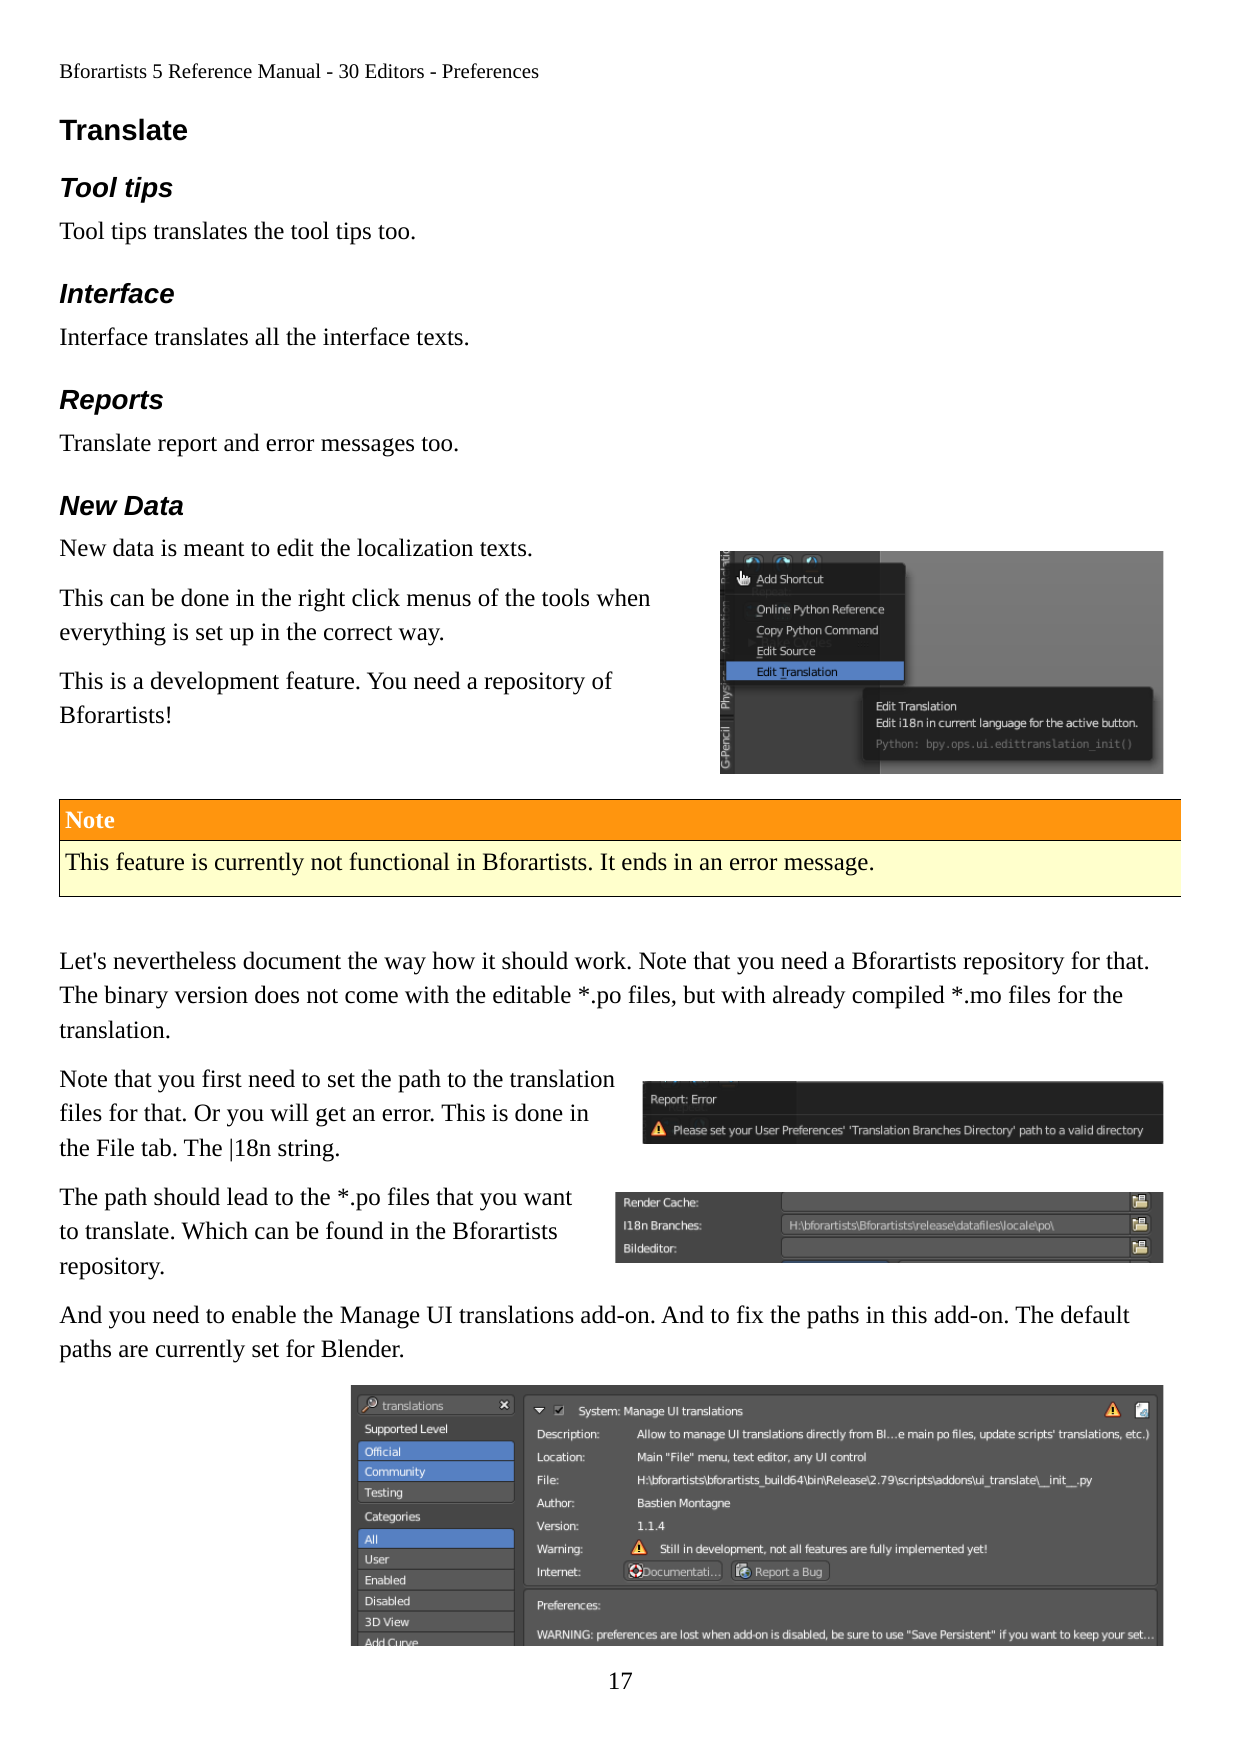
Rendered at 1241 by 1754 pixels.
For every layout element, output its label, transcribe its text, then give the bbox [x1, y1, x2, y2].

text This can be done in the right click menus of the tools when everything is set up in the correct way. [59, 583, 720, 646]
table_cell This feature is currently not functional in Bforartists. It ends in an error message. [60, 841, 1181, 896]
text New data is meant to edit the localization texts. [59, 533, 1181, 562]
text Interface translates all the interface texts. [59, 322, 1181, 350]
text Note that you first need to set the path to the translation files for that. Or you will get an error. This is done in the File tab. The |18n string. [59, 1064, 1181, 1162]
picture [350, 1385, 1164, 1646]
text Tool tips translates the tool tips too. [59, 216, 1181, 244]
subtitle Reports [59, 383, 1181, 415]
subtitle New Data [59, 489, 1181, 521]
subtitle Translate [59, 113, 1181, 146]
text This is a development feature. You need a repository of Bforartists! [59, 666, 720, 729]
subtitle Interface [59, 277, 1181, 309]
text And you need to enable the Manage UI translations add-on. And to fix the paths in this add-on. The default paths are currently set for Blender. [59, 1300, 1181, 1363]
picture [642, 1081, 1164, 1144]
table_header Note [60, 800, 1181, 840]
subtitle Tool tips [59, 171, 1181, 203]
text The path should lead to the *.po files that you want to translate. Which can be found in the Bforartists repository. [59, 1182, 1181, 1280]
picture [615, 1192, 1164, 1263]
text Let's nevertheless document the way how it should work. Note that you need a Bforartists repository for that. The binary version does not come with the editable *.po files, but with already compiled *.mo files for the translation. [59, 946, 1181, 1044]
text Translate report and error messages too. [59, 428, 1181, 456]
picture [720, 551, 1164, 774]
